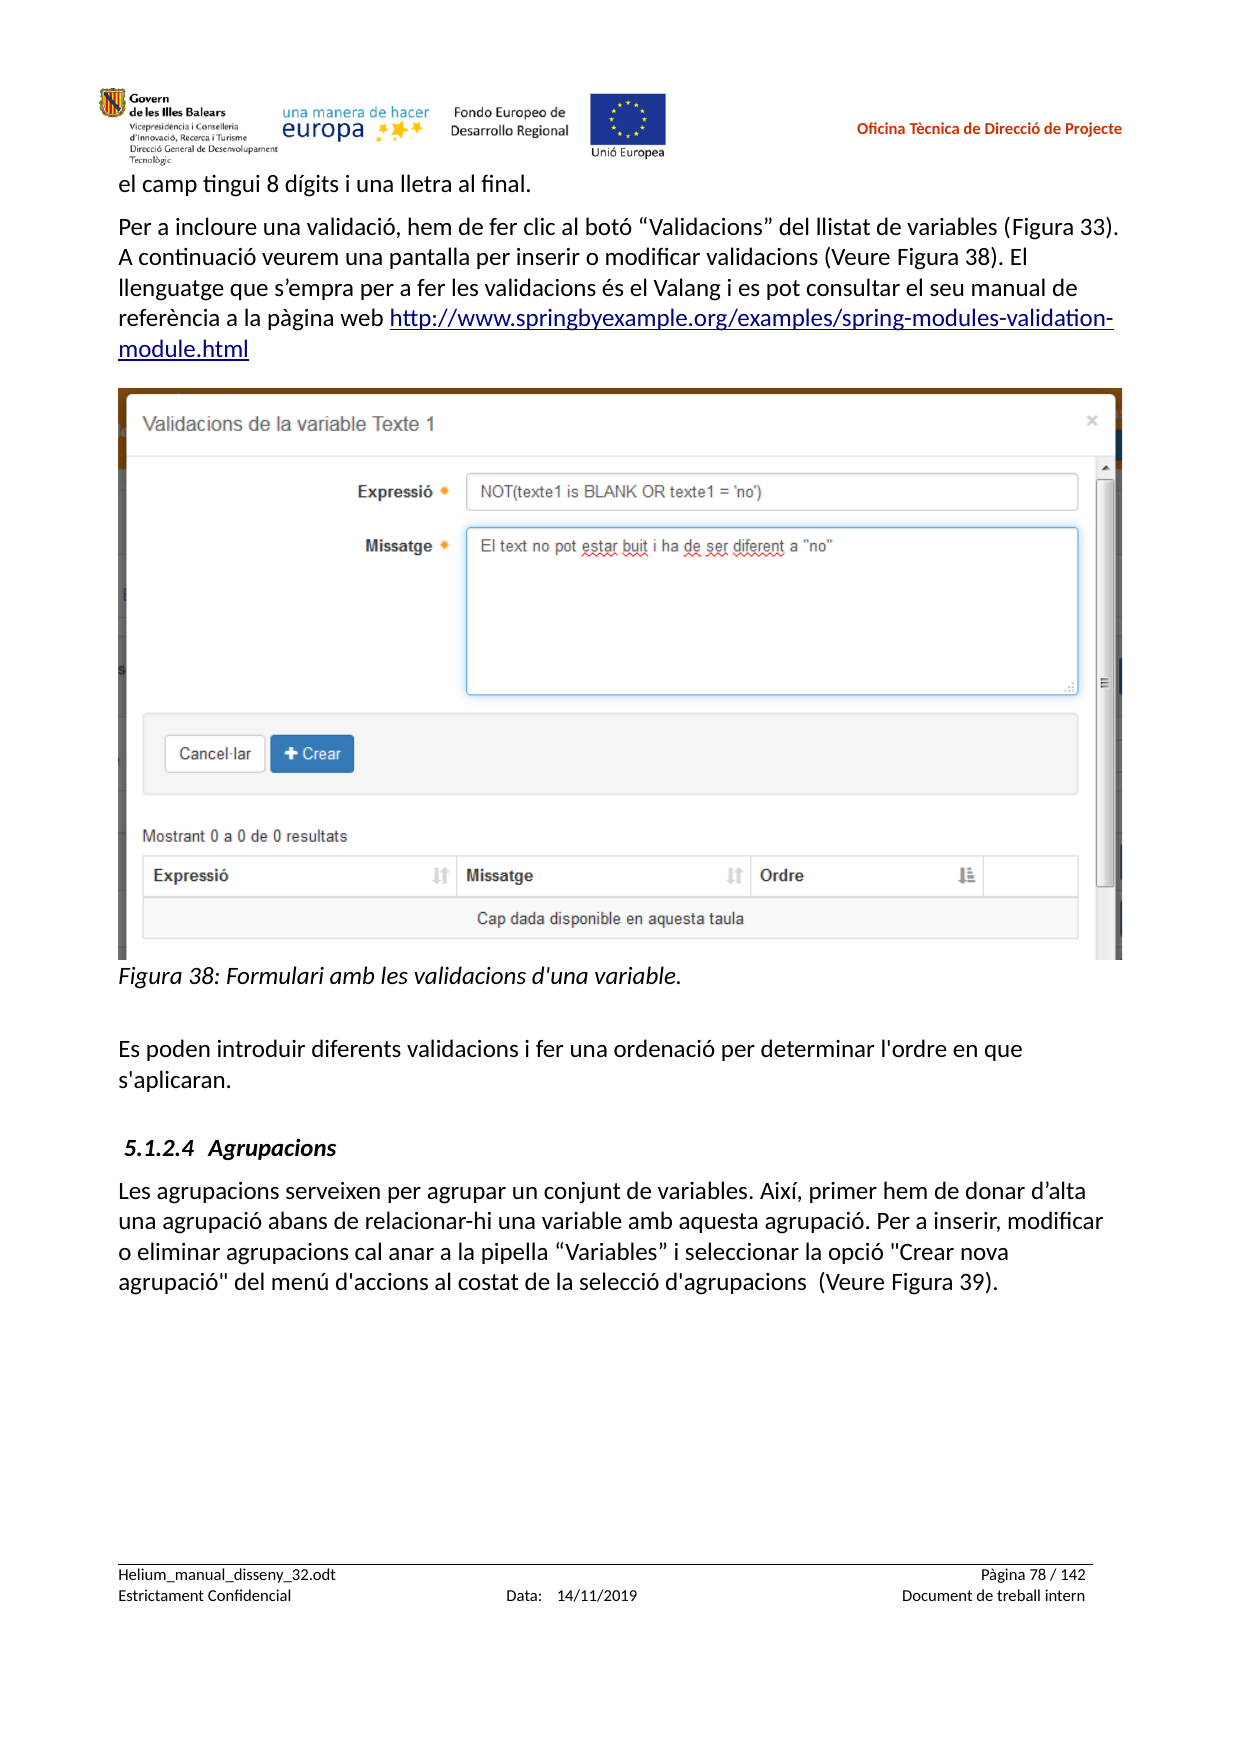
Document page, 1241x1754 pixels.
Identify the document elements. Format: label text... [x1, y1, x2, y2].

text Per a incloure una validació, hem de fer clic al botó “Validacions” del llistat de variables (Figura 33). A continuació veurem una pantalla per inserir o modificar validacions (Veure Figura 38). El llenguatge que s’empra per a fer les validacions és el Valang i es pot consultar el seu manual de referència a la pàgina web http://www.springbyexample.org/examples/spring-modules-validation-module.html [118, 211, 1122, 363]
text Figura 38: Formulari amb les validacions d'una variable. [118, 960, 1122, 990]
text Les agrupacions serveixen per agrupar un conjunt de variables. Així, primer hem de donar d’alta una agrupació abans de relacionar-hi una variable amb aquesta agrupació. Per a inserir, modificar o eliminar agrupacions cal anar a la pipella “Variables” i seleccionar la opció "Crear nova agrupació" del menú d'accions al costat de la selecció d'agrupacions (Veure Figura 39). [118, 1175, 1122, 1297]
text Es poden introduir diferents validacions i fer una ordenació per determinar l'ordre en que s'aplicaran. [118, 1033, 1122, 1094]
text el camp tingui 8 dígits i una lletra al final. [118, 168, 1122, 198]
picture [99, 87, 668, 166]
picture [118, 388, 1123, 960]
subtitle Agrupacions [118, 1132, 1122, 1162]
